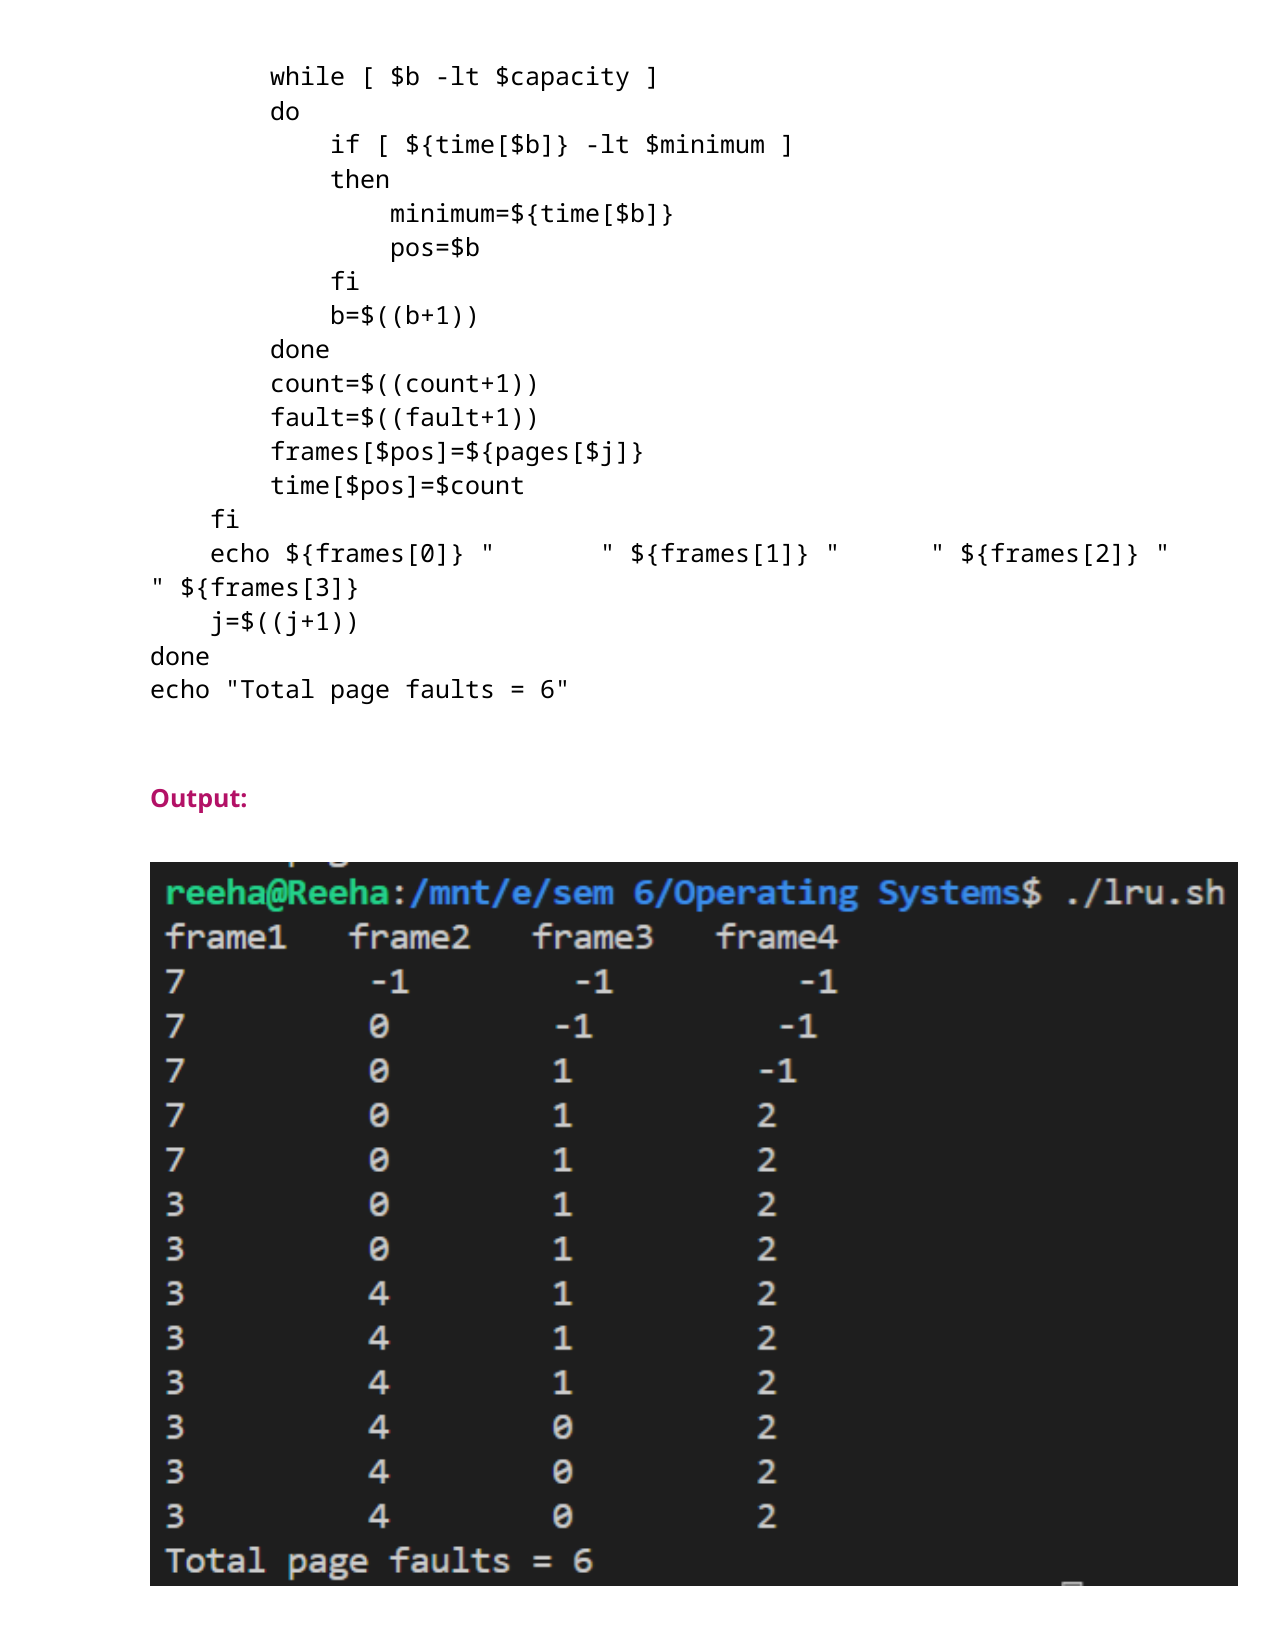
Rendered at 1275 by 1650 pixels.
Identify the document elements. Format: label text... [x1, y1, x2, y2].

text j=$((j+1)) [150, 604, 1216, 638]
text time[$pos]=$count [150, 468, 1216, 502]
text pos=$b [150, 229, 1216, 263]
text count=$((count+1)) [150, 366, 1216, 400]
text if [ ${time[$b]} -lt $minimum ] [150, 127, 1216, 161]
text b=$((b+1)) [150, 297, 1216, 332]
subtitle Output: [150, 780, 1216, 814]
text minimum=${time[$b]} [150, 195, 1216, 229]
text echo ${frames[0]} " " ${frames[1]} " " ${frames[2]} " " ${frames[3]} [150, 536, 1216, 604]
text fault=$((fault+1)) [150, 400, 1216, 434]
text frames[$pos]=${pages[$j]} [150, 434, 1216, 468]
text echo "Total page faults = 6" [150, 672, 1216, 706]
text done [150, 638, 1216, 672]
text do [150, 93, 1216, 127]
text fi [150, 263, 1216, 297]
text while [ $b -lt $capacity ] [150, 59, 1216, 93]
text fi [150, 502, 1216, 536]
text then [150, 161, 1216, 195]
text done [150, 332, 1216, 366]
